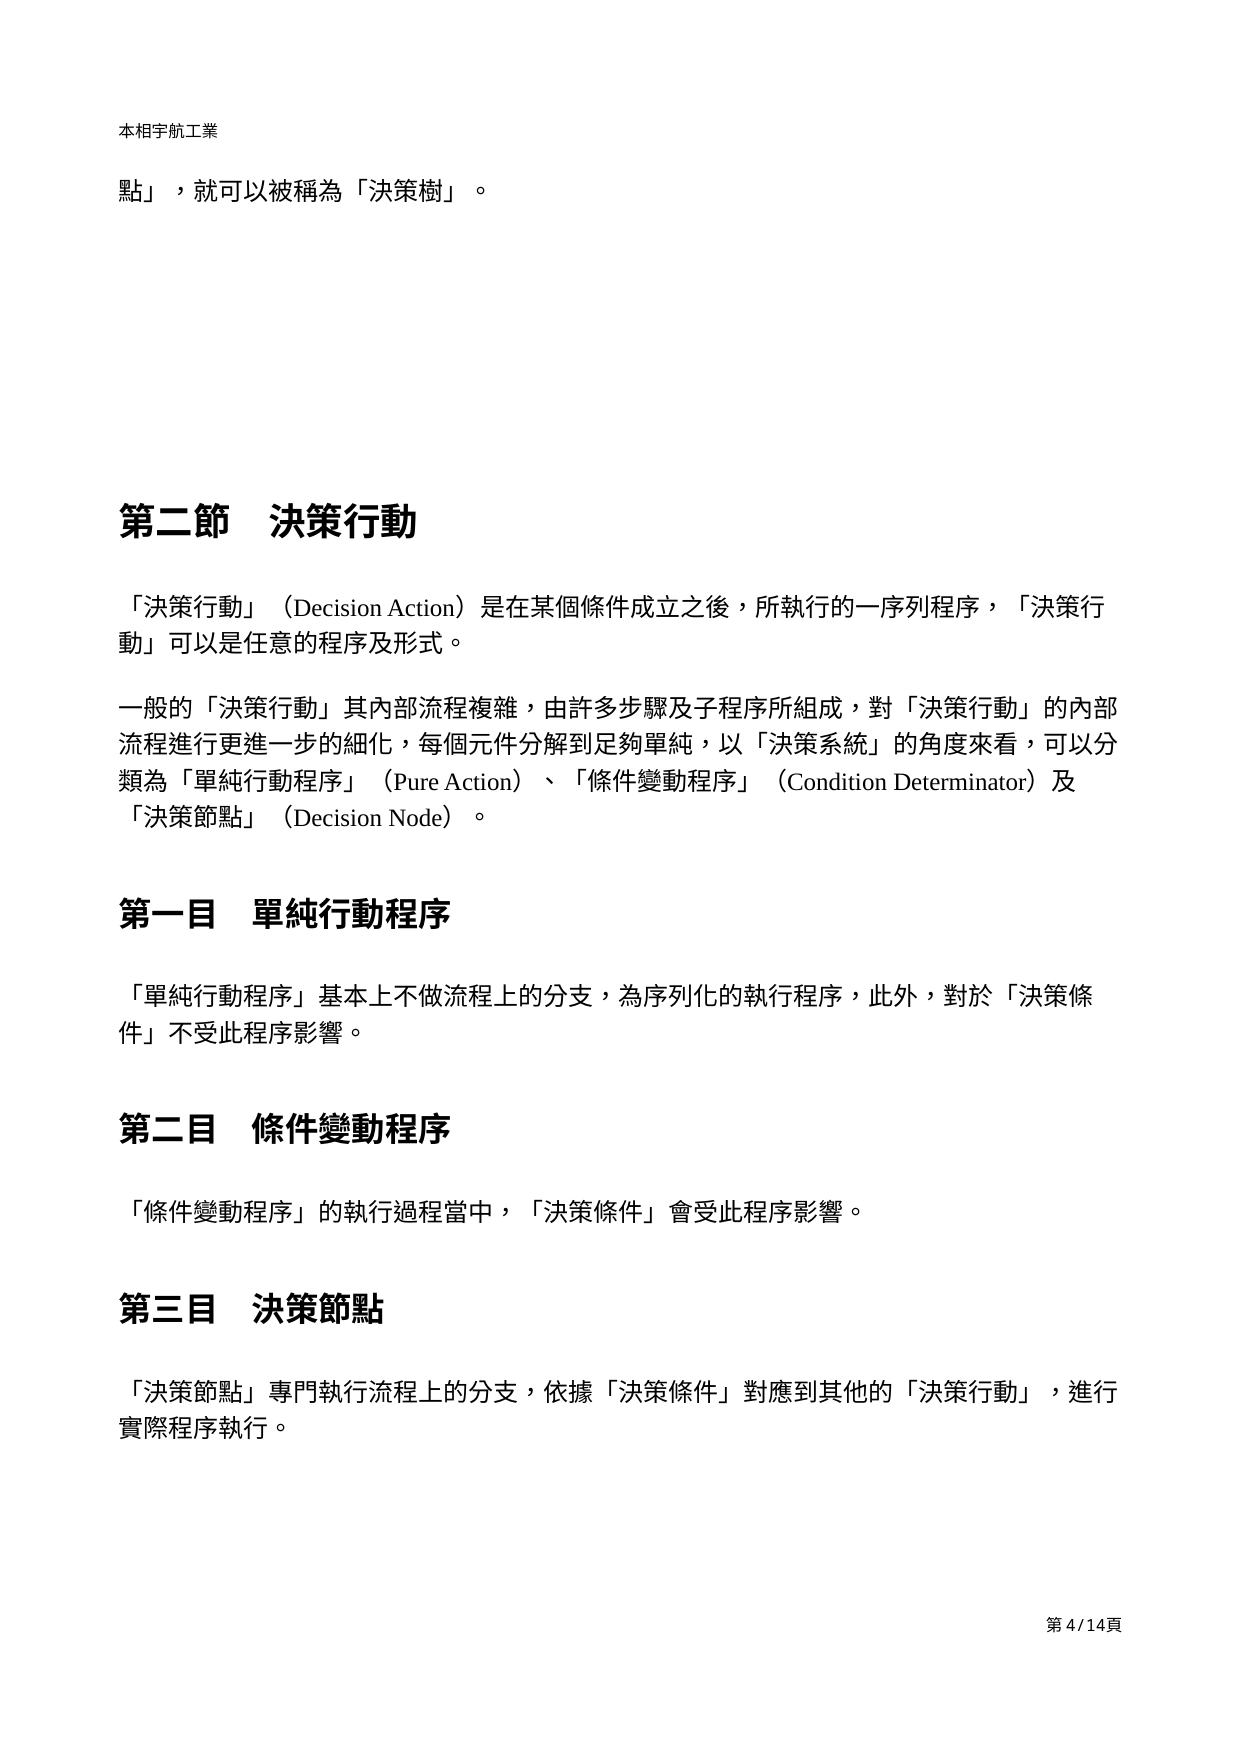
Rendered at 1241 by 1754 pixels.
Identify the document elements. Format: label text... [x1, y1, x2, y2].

text 「單純行動程序」基本上不做流程上的分支，為序列化的執行程序，此外，對於「決策條件」不受此程序影響。 [118, 977, 1122, 1049]
text 「決策節點」專門執行流程上的分支，依據「決策條件」對應到其他的「決策行動」，進行實際程序執行。 [118, 1372, 1122, 1444]
subtitle 第三目 決策節點 [118, 1282, 1122, 1331]
subtitle 第一目 單純行動程序 [118, 887, 1122, 936]
subtitle 第二目 條件變動程序 [118, 1103, 1122, 1151]
text 點」，就可以被稱為「決策樹」。 [118, 172, 1122, 208]
subtitle 第二節 決策行動 [118, 492, 1122, 546]
text 「決策行動」（Decision Action）是在某個條件成立之後，所執行的一序列程序，「決策行動」可以是任意的程序及形式。 [118, 587, 1122, 660]
text 「條件變動程序」的執行過程當中，「決策條件」會受此程序影響。 [118, 1192, 1122, 1229]
text 一般的「決策行動」其內部流程複雜，由許多步驟及子程序所組成，對「決策行動」的內部流程進行更進一步的細化，每個元件分解到足夠單純，以「決策系統」的角度來看，可以分類為「單純行動程序」（Pure Action）、「條件變動程序」（Condition Determinator）及「決策節點」（Decision Node）。 [118, 688, 1122, 833]
